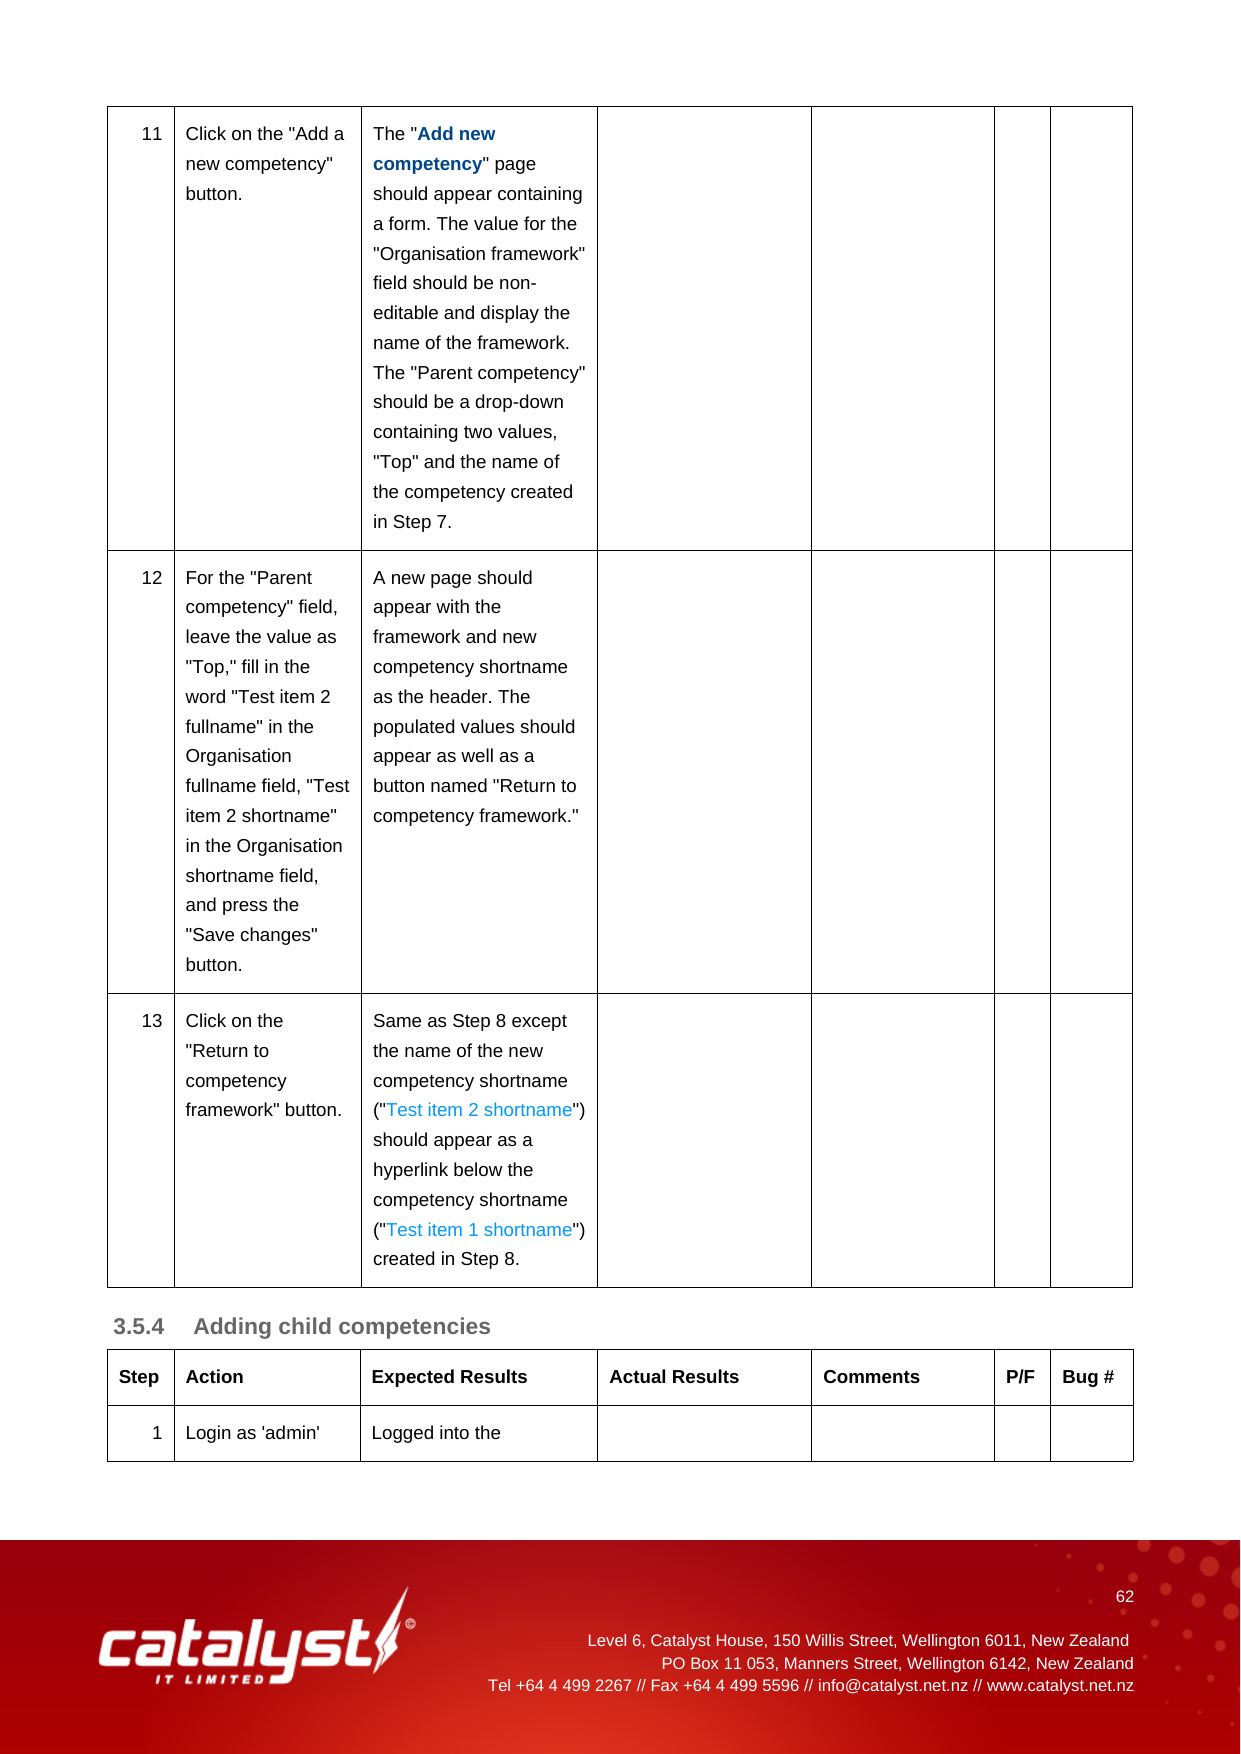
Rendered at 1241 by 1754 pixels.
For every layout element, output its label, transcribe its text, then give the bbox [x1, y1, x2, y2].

table_header P/F [995, 1350, 1050, 1404]
table_cell [598, 107, 811, 549]
table_header Comments [812, 1350, 994, 1404]
table_cell [995, 107, 1050, 549]
table_cell Same as Step 8 except the name of the new competency shortname ("Test item 2 shortname") should appear as a hyperlink below the competency shortname ("Test item 1 shortname") created in Step 8. [362, 994, 597, 1287]
table_cell [1051, 1406, 1133, 1461]
table_header Bug # [1051, 1350, 1133, 1404]
table_cell [812, 994, 994, 1287]
table_cell 12 [108, 551, 174, 993]
table_cell [812, 1406, 994, 1461]
table_cell Login as 'admin' [175, 1406, 360, 1461]
table_cell [1051, 107, 1132, 549]
table_cell [1051, 994, 1132, 1287]
table_cell [1051, 551, 1132, 993]
table_cell [598, 551, 811, 993]
table_cell Logged into the [361, 1406, 597, 1461]
table_cell [995, 551, 1050, 993]
subtitle Adding child competencies [107, 1314, 1103, 1339]
table_cell The "Add new competency" page should appear containing a form. The value for the "Organisation framework" field should be non-editable and display the name of the framework. The "Parent competency" should be a drop-down containing two values, "Top" and the name of the competency created in Step 7. [362, 107, 597, 549]
table_cell A new page should appear with the framework and new competency shortname as the header. The populated values should appear as well as a button named "Return to competency framework." [362, 551, 597, 993]
table_cell Click on the "Add a new competency" button. [175, 107, 361, 549]
table_cell [598, 1406, 811, 1461]
table_cell Click on the "Return to competency framework" button. [175, 994, 361, 1287]
table_cell 13 [108, 994, 174, 1287]
table_header Action [175, 1350, 360, 1404]
picture [0, 1540, 1241, 1754]
table_cell [995, 1406, 1050, 1461]
table_cell [598, 994, 811, 1287]
table_header Step [108, 1350, 174, 1404]
table_header Actual Results [598, 1350, 811, 1404]
table_cell For the "Parent competency" field, leave the value as "Top," fill in the word "Test item 2 fullname" in the Organisation fullname field, "Test item 2 shortname" in the Organisation shortname field, and press the "Save changes" button. [175, 551, 361, 993]
table_cell [812, 551, 994, 993]
table_cell [812, 107, 994, 549]
table_cell 11 [108, 107, 174, 549]
table_cell 1 [108, 1406, 174, 1461]
table_header Expected Results [361, 1350, 597, 1404]
table_cell [995, 994, 1050, 1287]
